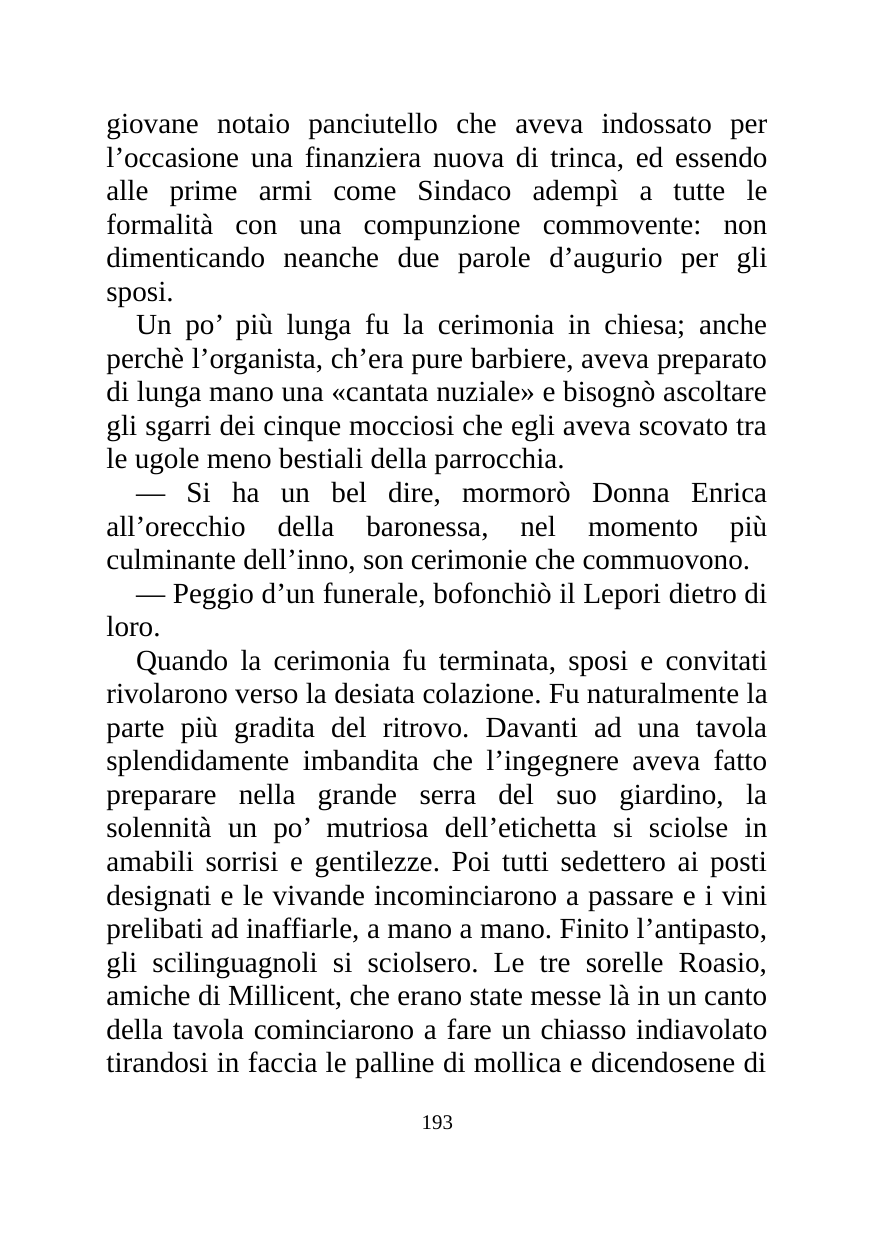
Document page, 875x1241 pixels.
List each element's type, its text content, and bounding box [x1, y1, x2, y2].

text Quando la cerimonia fu terminata, sposi e convitati rivolarono verso la desiata colazione. Fu naturalmente la parte più gradita del ritrovo. Davanti ad una tavola splendidamente imbandita che l’ingegnere aveva fatto preparare nella grande serra del suo giardino, la solennità un po’ mutriosa dell’etichetta si sciolse in amabili sorrisi e gentilezze. Poi tutti sedettero ai posti designati e le vivande incominciarono a passare e i vini prelibati ad inaffiarle, a mano a mano. Finito l’antipasto, gli scilinguagnoli si sciolsero. Le tre sorelle Roasio, amiche di Millicent, che erano state messe là in un canto della tavola cominciarono a fare un chiasso indiavolato tirandosi in faccia le palline di mollica e dicendosene di [106, 643, 768, 1079]
text giovane notaio panciutello che aveva indossato per l’occasione una finanziera nuova di trinca, ed essendo alle prime armi come Sindaco adempì a tutte le formalità con una compunzione commovente: non dimenticando neanche due parole d’augurio per gli sposi. [106, 106, 768, 307]
text — Peggio d’un funerale, bofonchiò il Lepori dietro di loro. [106, 576, 768, 643]
text Un po’ più lunga fu la cerimonia in chiesa; anche perchè l’organista, ch’era pure barbiere, aveva preparato di lunga mano una «cantata nuziale» e bisognò ascoltare gli sgarri dei cinque mocciosi che egli aveva scovato tra le ugole meno bestiali della parrocchia. [106, 307, 768, 475]
text — Si ha un bel dire, mormorò Donna Enrica all’orecchio della baronessa, nel momento più culminante dell’inno, son cerimonie che commuovono. [106, 475, 768, 576]
